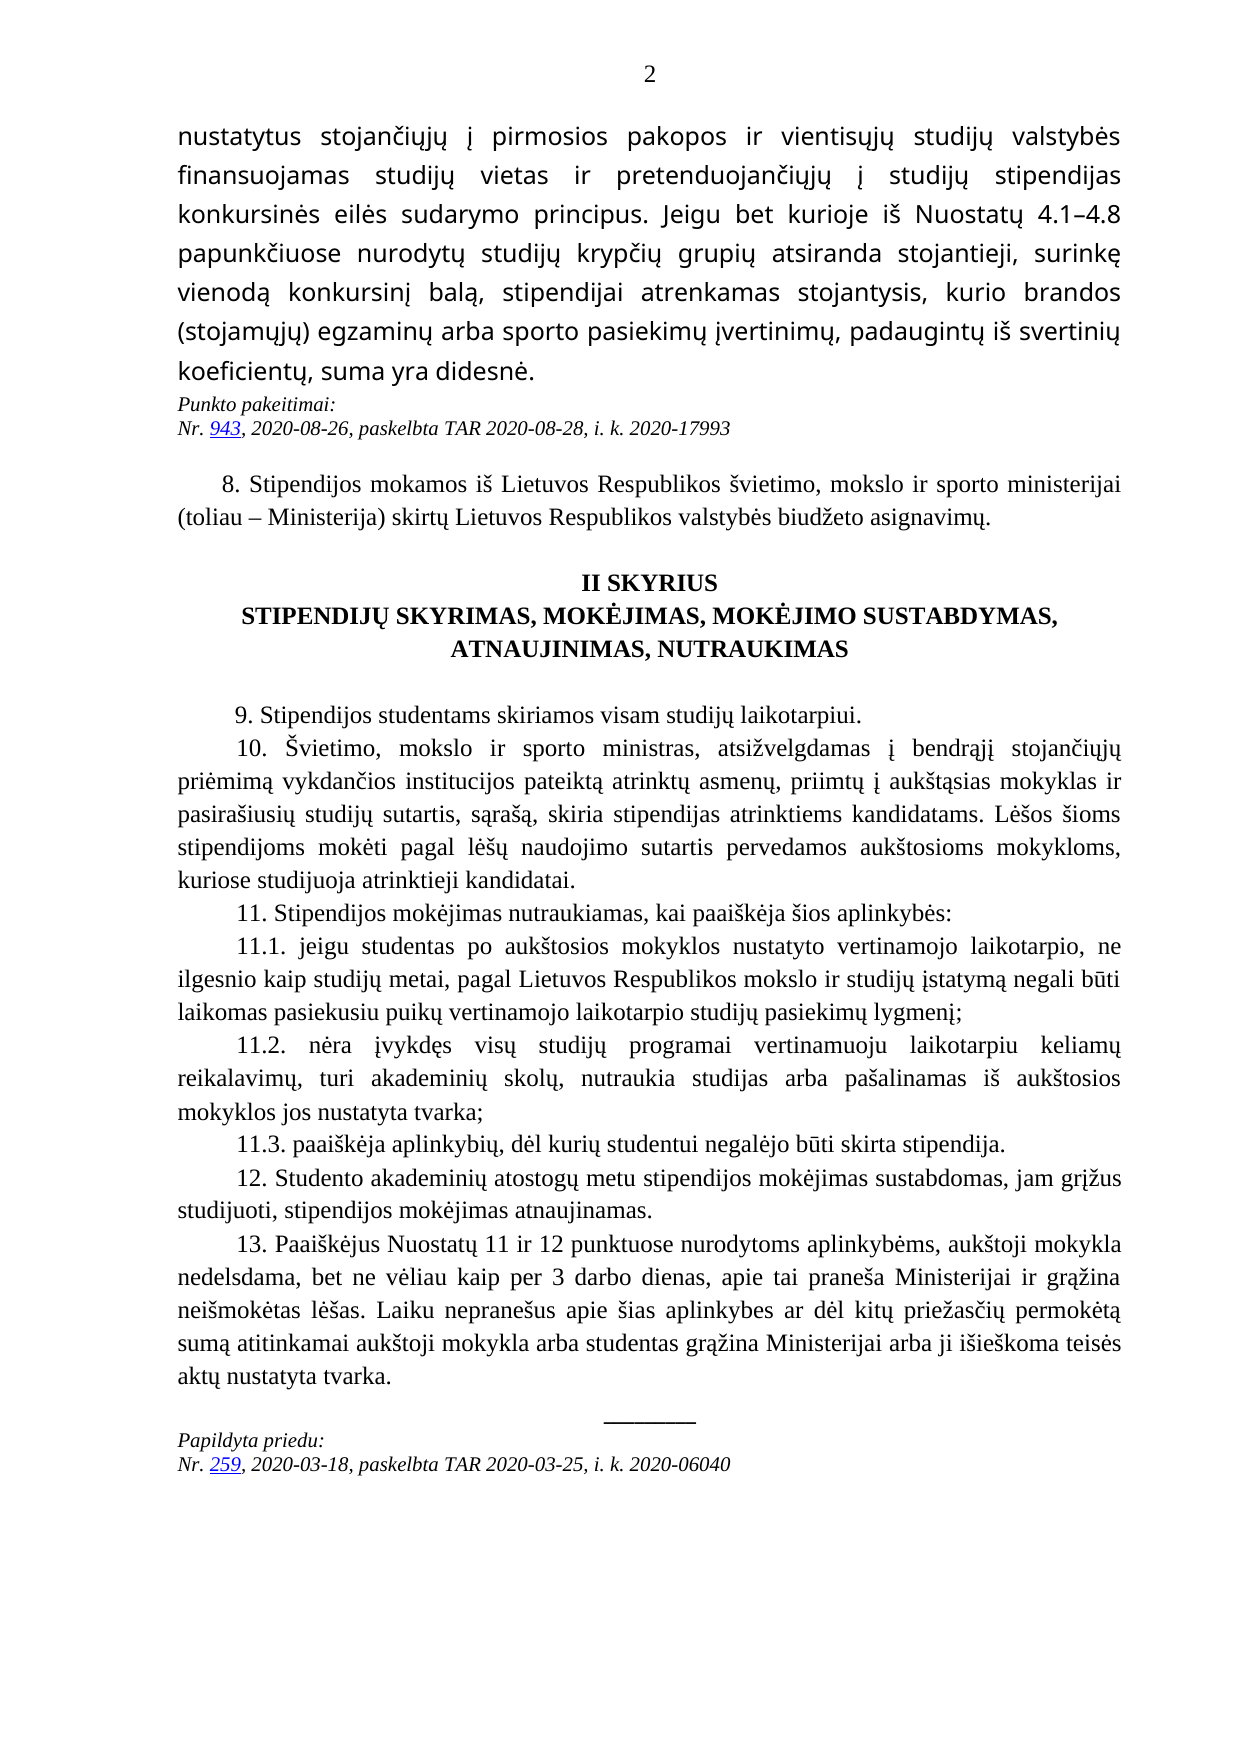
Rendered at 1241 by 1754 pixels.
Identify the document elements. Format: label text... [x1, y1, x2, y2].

text Nr. 943, 2020-08-26, paskelbta TAR 2020-08-28, i. k. 2020-17993 [177, 416, 1122, 440]
text 13. Paaiškėjus Nuostatų 11 ir 12 punktuose nurodytoms aplinkybėms, aukštoji mokykla nedelsdama, bet ne vėliau kaip per 3 darbo dienas, apie tai praneša Ministerijai ir grąžina neišmokėtas lėšas. Laiku nepranešus apie šias aplinkybes ar dėl kitų priežasčių permokėtą sumą atitinkamai aukštoji mokykla arba studentas grąžina Ministerijai arba ji išieškoma teisės aktų nustatyta tvarka. [177, 1229, 1122, 1389]
text Papildyta priedu: [177, 1428, 1122, 1452]
text 9. Stipendijos studentams skiriamos visam studijų laikotarpiui. [177, 700, 1122, 729]
text nustatytus stojančiųjų į pirmosios pakopos ir vientisųjų studijų valstybės finansuojamas studijų vietas ir pretenduojančiųjų į studijų stipendijas konkursinės eilės sudarymo principus. Jeigu bet kurioje iš Nuostatų 4.1–4.8 papunkčiuose nurodytų studijų krypčių grupių atsiranda stojantieji, surinkę vienodą konkursinį balą, stipendijai atrenkamas stojantysis, kurio brandos (stojamųjų) egzaminų arba sporto pasiekimų įvertinimų, padaugintų iš svertinių koeficientų, suma yra didesnė. [177, 118, 1122, 387]
text 11. Stipendijos mokėjimas nutraukiamas, kai paaiškėja šios aplinkybės: [177, 898, 1122, 927]
text Punkto pakeitimai: [177, 392, 1122, 416]
text 8. Stipendijos mokamos iš Lietuvos Respublikos švietimo, mokslo ir sporto ministerijai (toliau – Ministerija) skirtų Lietuvos Respublikos valstybės biudžeto asignavimų. [177, 469, 1122, 531]
text 10. Švietimo, mokslo ir sporto ministras, atsižvelgdamas į bendrąjį stojančiųjų priėmimą vykdančios institucijos pateiktą atrinktų asmenų, priimtų į aukštąsias mokyklas ir pasirašiusių studijų sutartis, sąrašą, skiria stipendijas atrinktiems kandidatams. Lėšos šioms stipendijoms mokėti pagal lėšų naudojimo sutartis pervedamos aukštosioms mokykloms, kuriose studijuoja atrinktieji kandidatai. [177, 733, 1122, 894]
text _________ [177, 1394, 1122, 1428]
text STIPENDIJŲ SKYRIMAS, MOKĖJIMAS, MOKĖJIMO SUSTABDYMAS, ATNAUJINIMAS, NUTRAUKIMAS [177, 601, 1122, 663]
text 11.2. nėra įvykdęs visų studijų programai vertinamuoju laikotarpiu keliamų reikalavimų, turi akademinių skolų, nutraukia studijas arba pašalinamas iš aukštosios mokyklos jos nustatyta tvarka; [177, 1031, 1122, 1125]
text 11.1. jeigu studentas po aukštosios mokyklos nustatyto vertinamojo laikotarpio, ne ilgesnio kaip studijų metai, pagal Lietuvos Respublikos mokslo ir studijų įstatymą negali būti laikomas pasiekusiu puikų vertinamojo laikotarpio studijų pasiekimų lygmenį; [177, 931, 1122, 1026]
text Nr. 259, 2020-03-18, paskelbta TAR 2020-03-25, i. k. 2020-06040 [177, 1452, 1122, 1476]
text 12. Studento akademinių atostogų metu stipendijos mokėjimas sustabdomas, jam grįžus studijuoti, stipendijos mokėjimas atnaujinamas. [177, 1163, 1122, 1224]
text 11.3. paaiškėja aplinkybių, dėl kurių studentui negalėjo būti skirta stipendija. [177, 1129, 1122, 1158]
text II SKYRIUS [177, 568, 1122, 597]
